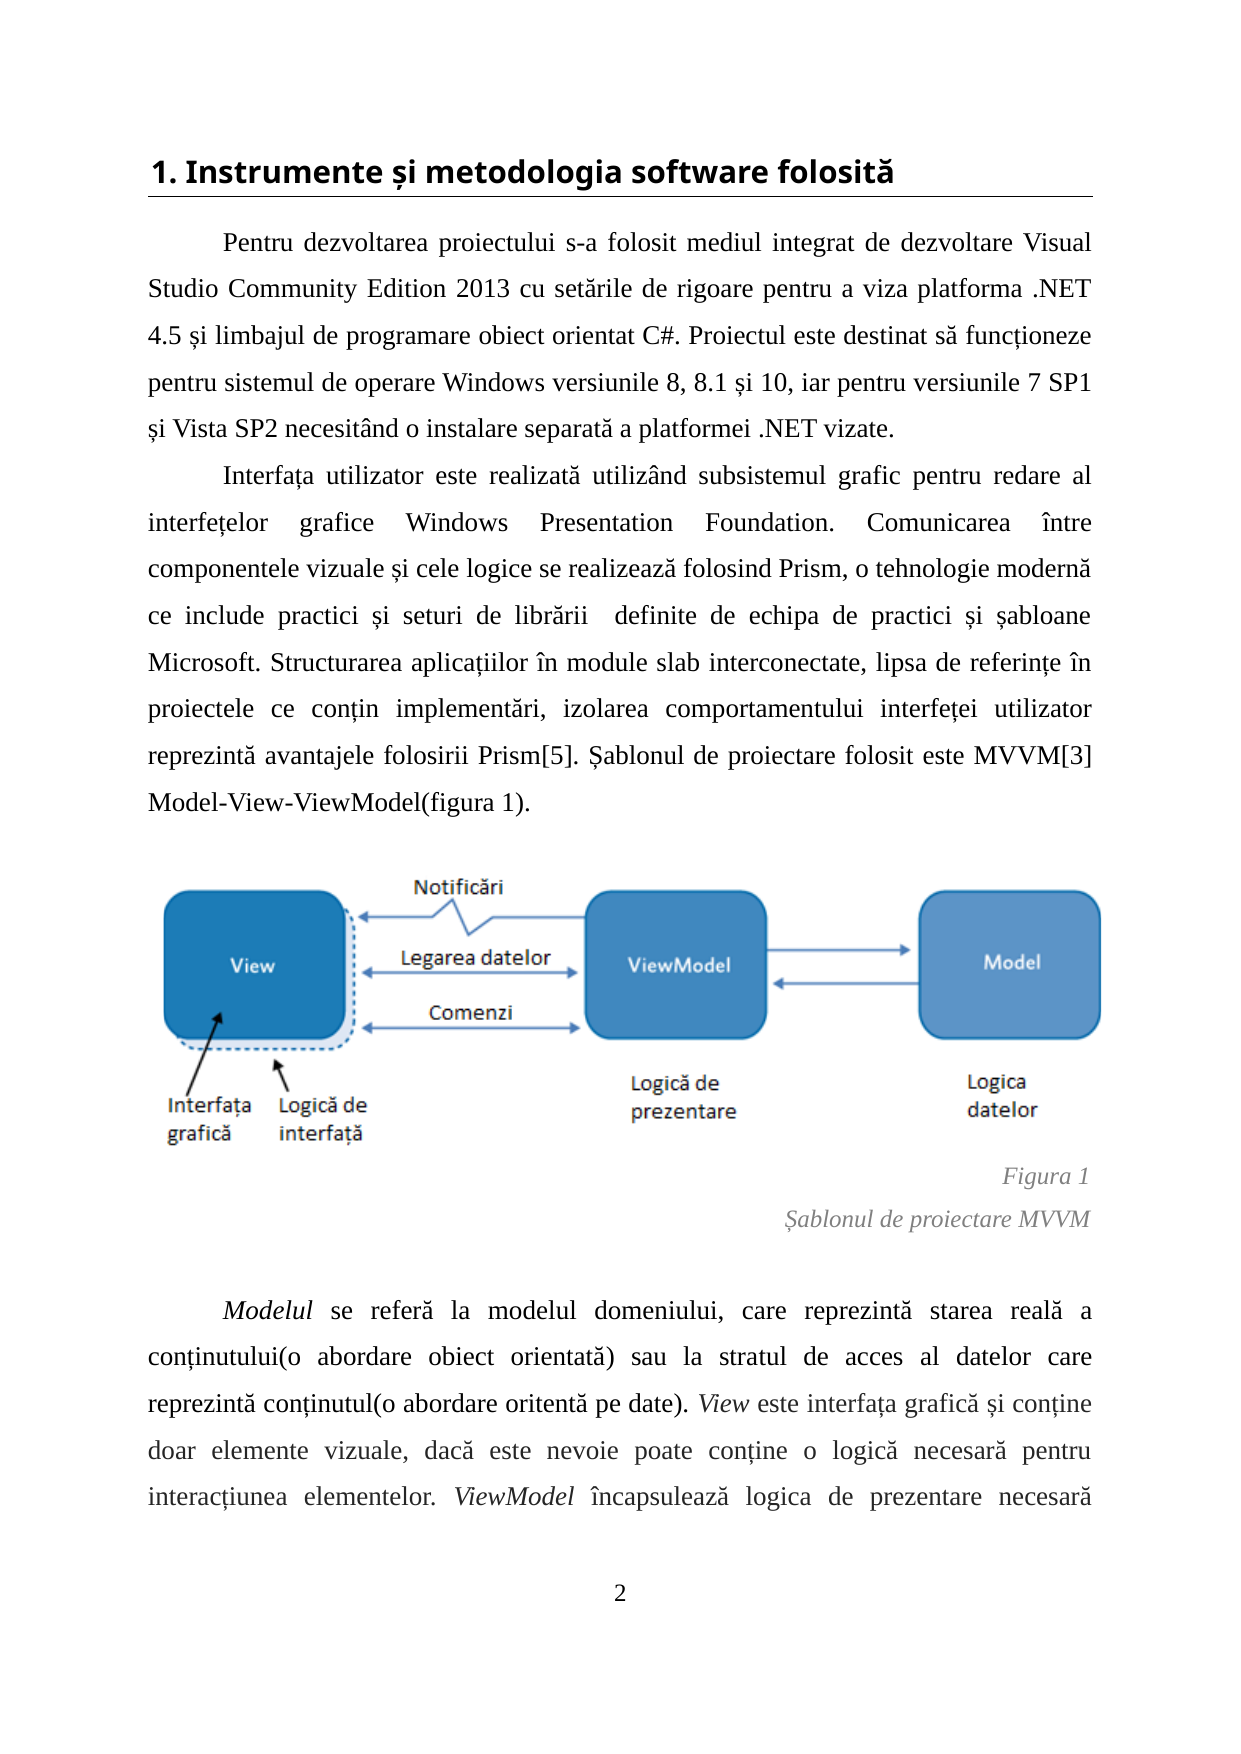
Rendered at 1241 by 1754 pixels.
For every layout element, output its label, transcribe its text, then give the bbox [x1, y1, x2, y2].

text Modelul se referă la modelul domeniului, care reprezintă starea reală a conținutului(o abordare obiect orientată) sau la stratul de acces al datelor care reprezintă conținutul(o abordare oritentă pe date). View este interfața grafică și conține doar elemente vizuale, dacă este nevoie poate conține o logică necesară pentru interacțiunea elementelor. ViewModel încapsulează logica de prezentare necesară [148, 1294, 1093, 1512]
text Pentru dezvoltarea proiectului s-a folosit mediul integrat de dezvoltare Visual Studio Community Edition 2013 cu setările de rigoare pentru a viza platforma .NET 4.5 și limbajul de programare obiect orientat C#. Proiectul este destinat să funcționeze pentru sistemul de operare Windows versiunile 8, 8.1 și 10, iar pentru versiunile 7 SP1 și Vista SP2 necesitând o instalare separată a platformei .NET vizate. [148, 226, 1093, 443]
picture [163, 871, 1102, 1147]
text Interfața utilizator este realizată utilizând subsistemul grafic pentru redare al interfețelor grafice Windows Presentation Foundation. Comunicarea între componentele vizuale și cele logice se realizează folosind Prism, o tehnologie modernă ce include practici și seturi de librării definite de echipa de practici și șabloane Microsoft. Structurarea aplicațiilor în module slab interconectate, lipsa de referințe în proiectele ce conțin implementări, izolarea comportamentului interfeței utilizator reprezintă avantajele folosirii Prism[5]. Șablonul de proiectare folosit este MVVM[3] Model-View-ViewModel(figura 1). [148, 459, 1093, 817]
text Figura 1 [148, 1147, 1093, 1190]
text Șablonul de proiectare MVVM [148, 1204, 1093, 1233]
